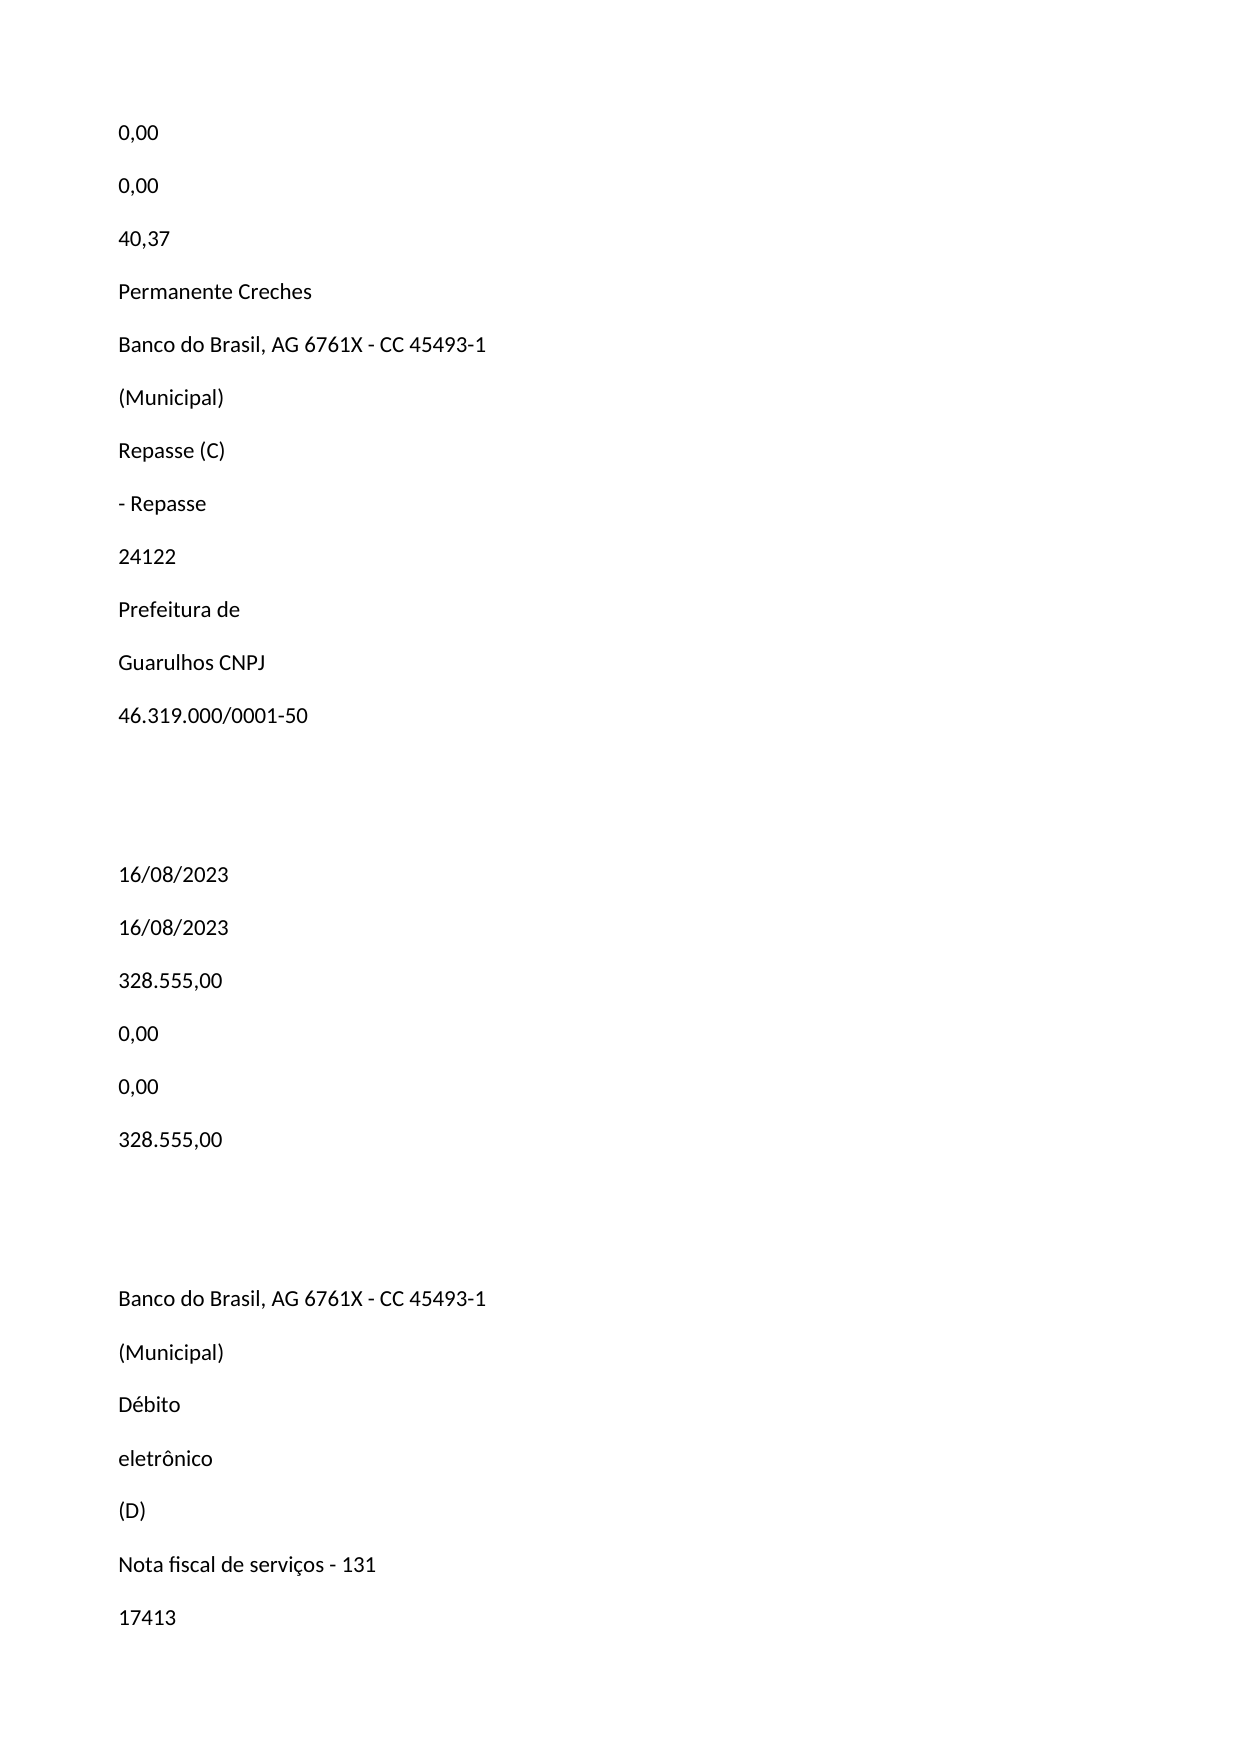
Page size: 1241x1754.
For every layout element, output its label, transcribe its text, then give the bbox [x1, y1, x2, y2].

text (Municipal) [118, 1338, 1122, 1366]
text 328.555,00 [118, 966, 1122, 994]
text Guarulhos CNPJ [118, 648, 1122, 676]
text Repasse (C) [118, 436, 1122, 464]
text Banco do Brasil, AG 6761X - CC 45493-1 [118, 1284, 1122, 1313]
text 24122 [118, 542, 1122, 570]
text 16/08/2023 [118, 913, 1122, 941]
text 328.555,00 [118, 1126, 1122, 1153]
text 16/08/2023 [118, 860, 1122, 888]
text Banco do Brasil, AG 6761X - CC 45493-1 [118, 330, 1122, 358]
text 46.319.000/0001-50 [118, 701, 1122, 729]
text Nota fiscal de serviços - 131 [118, 1550, 1122, 1578]
text (Municipal) [118, 383, 1122, 411]
text 17413 [118, 1603, 1122, 1631]
text Prefeitura de [118, 595, 1122, 623]
text eletrônico [118, 1444, 1122, 1472]
text Permanente Creches [118, 277, 1122, 305]
text - Repasse [118, 489, 1122, 517]
text Débito [118, 1391, 1122, 1419]
text 0,00 [118, 1072, 1122, 1101]
text (D) [118, 1497, 1122, 1525]
text 0,00 [118, 118, 1122, 146]
text 0,00 [118, 171, 1122, 199]
text 0,00 [118, 1019, 1122, 1047]
text 40,37 [118, 224, 1122, 252]
